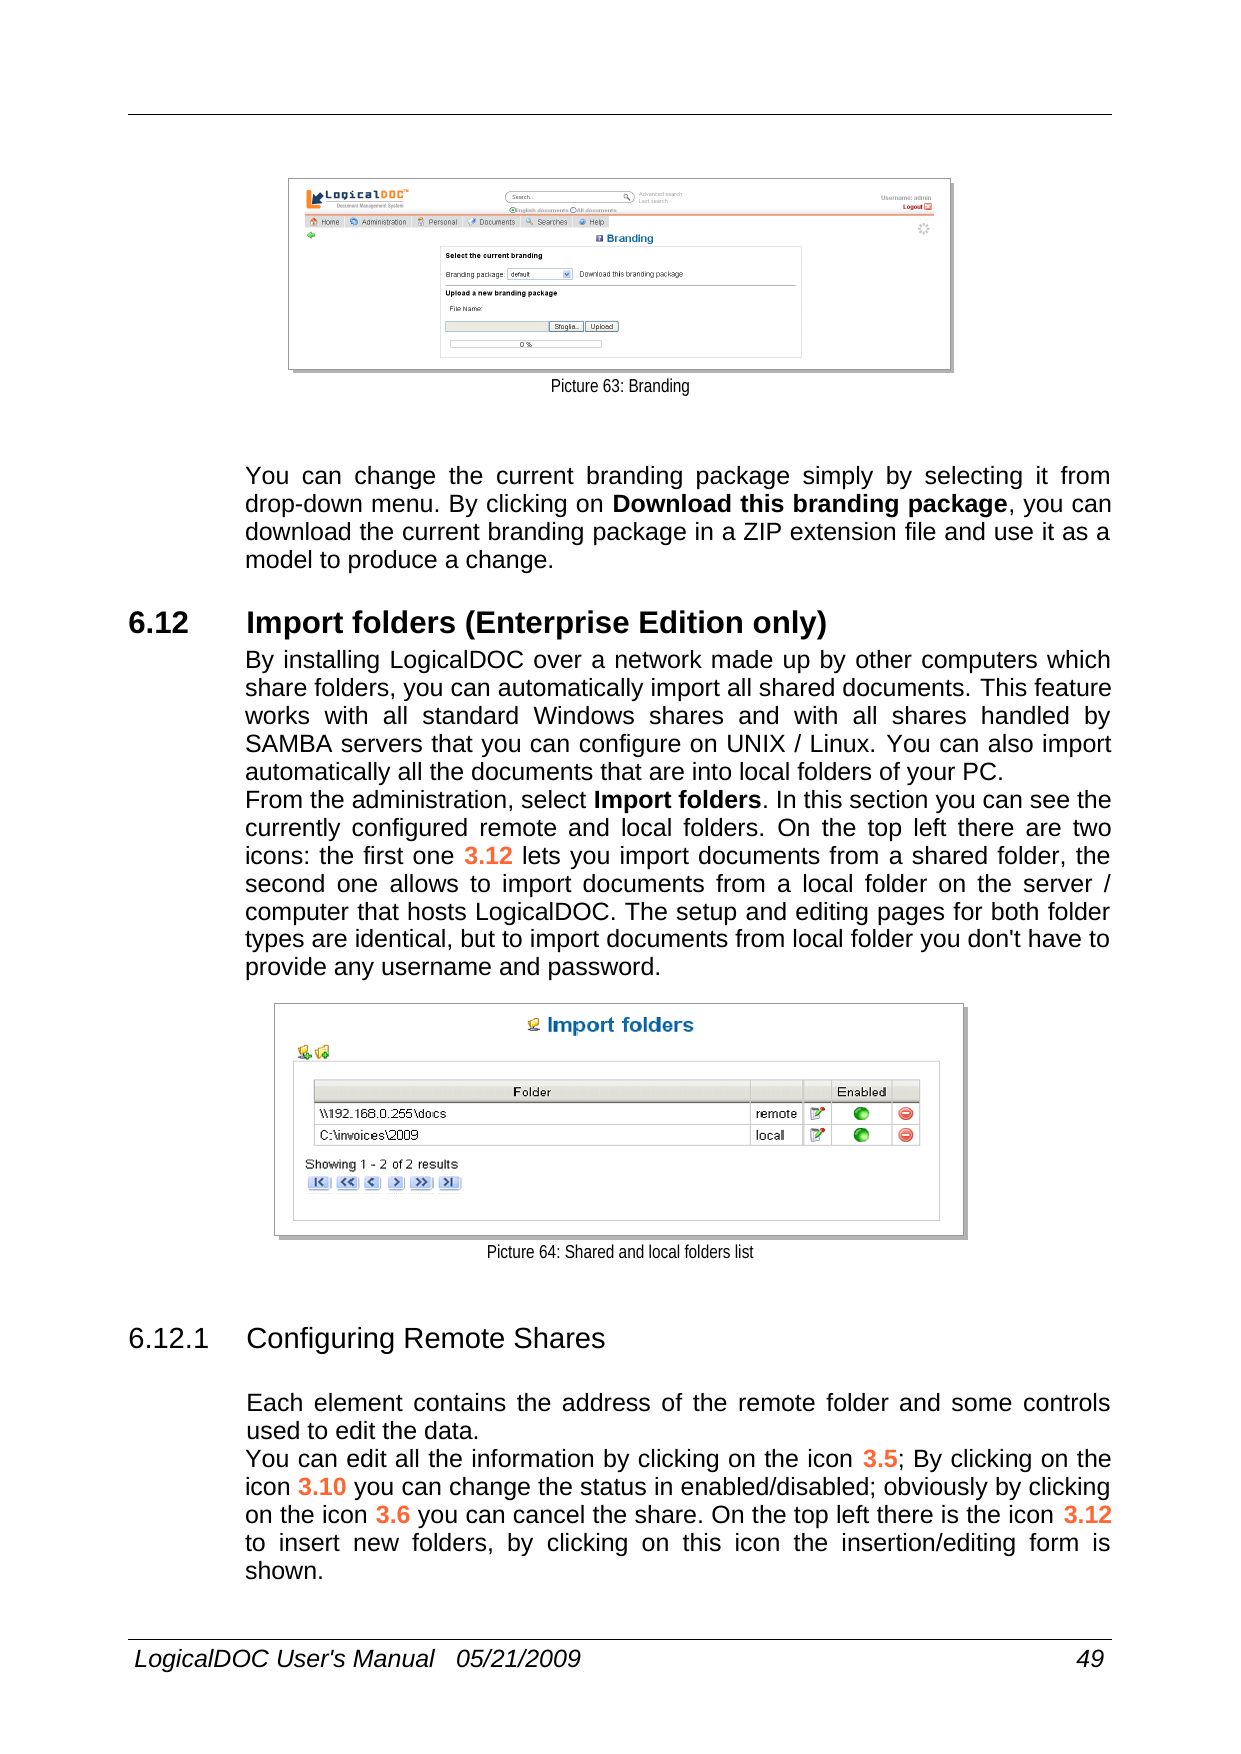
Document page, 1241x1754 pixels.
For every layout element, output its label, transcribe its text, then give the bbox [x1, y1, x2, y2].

text Picture 64: Shared and local folders list [274, 1236, 966, 1262]
text By installing LogicalDOC over a network made up by other computers which share folders, you can automatically import all shared documents. This feature works with all standard Windows shares and with all shares handled by SAMBA servers that you can configure on UNIX / Linux. You can also import automatically all the documents that are into local folders of your PC. [245, 646, 1112, 786]
subtitle Import folders (Enterprise Edition only) [128, 605, 1112, 640]
text From the administration, select Import folders. In this section you can see the currently configured remote and local folders. On the top left there are two icons: the first one 3.12 lets you import documents from a shared folder, the second one allows to import documents from a local folder on the server / computer that hosts LogicalDOC. The setup and editing pages for both folder types are identical, but to import documents from local folder you don't have to provide any username and password. [245, 786, 1112, 981]
subtitle Configuring Remote Shares [128, 1322, 1112, 1355]
picture [304, 187, 934, 360]
text You can change the current branding package simply by selecting it from drop-down menu. By clicking on Download this branding package, you can download the current branding package in a ZIP extension file and use it as a model to produce a change. [245, 462, 1112, 574]
text Each element contains the address of the remote folder and some controls used to edit the data. [246, 1389, 1112, 1445]
text You can edit all the information by clicking on the icon 3.5; By clicking on the icon 3.10 you can change the status in enabled/disabled; obviously by clicking on the icon 3.6 you can cancel the share. On the top left there is the icon 3.12 to insert new folders, by clicking on this icon the insertion/editing form is shown. [245, 1445, 1112, 1584]
text Picture 63: Branding [288, 370, 952, 396]
